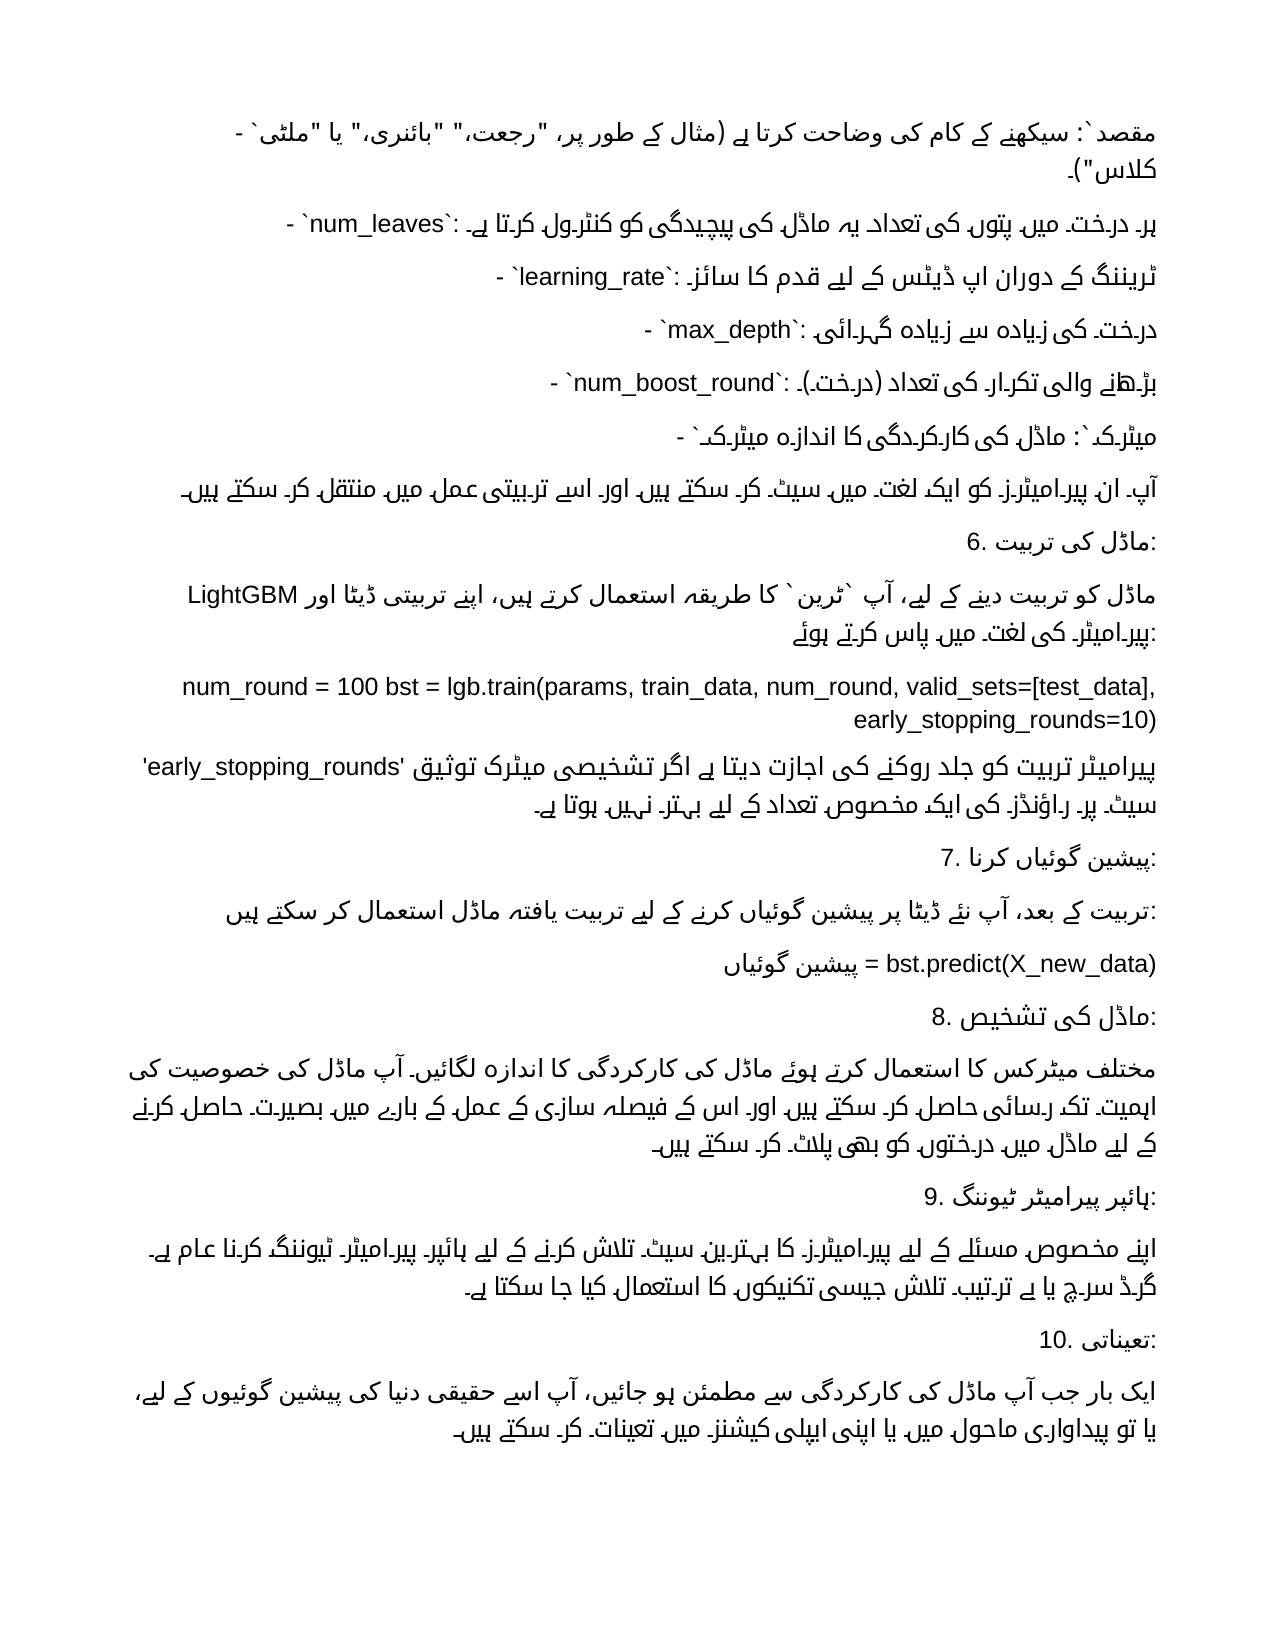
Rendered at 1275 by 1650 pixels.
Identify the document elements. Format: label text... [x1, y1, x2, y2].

text اپنے مخصوص مسئلے کے لیے پیرامیٹرز کا بہترین سیٹ تلاش کرنے کے لیے ہائپر پیرامیٹر ٹیوننگ کرنا عام ہے۔ گرڈ سرچ یا بے ترتیب تلاش جیسی تکنیکوں کا استعمال کیا جا سکتا ہے۔ [118, 1236, 1157, 1306]
text 9. ہائپر پیرامیٹر ٹیوننگ: [118, 1182, 1157, 1216]
text LightGBM ماڈل کو تربیت دینے کے لیے، آپ `ٹرین` کا طریقہ استعمال کرتے ہیں، اپنے تربیتی ڈیٹا اور پیرامیٹر کی لغت میں پاس کرتے ہوئے: [118, 580, 1157, 652]
text 6. ماڈل کی تربیت: [118, 527, 1157, 560]
text - `num_leaves`: ہر درخت میں پتوں کی تعداد۔ یہ ماڈل کی پیچیدگی کو کنٹرول کرتا ہے۔ [118, 208, 1157, 242]
text 'early_stopping_rounds' پیرامیٹر تربیت کو جلد روکنے کی اجازت دیتا ہے اگر تشخیصی میٹرک توثیق سیٹ پر راؤنڈز کی ایک مخصوص تعداد کے لیے بہتر نہیں ہوتا ہے۔ [118, 752, 1157, 823]
text تربیت کے بعد، آپ نئے ڈیٹا پر پیشین گوئیاں کرنے کے لیے تربیت یافتہ ماڈل استعمال کر سکتے ہیں: [118, 896, 1157, 929]
text 8. ماڈل کی تشخیص: [118, 1002, 1157, 1036]
text - `learning_rate`: ٹریننگ کے دوران اپ ڈیٹس کے لیے قدم کا سائز۔ [118, 262, 1157, 295]
text مختلف میٹرکس کا استعمال کرتے ہوئے ماڈل کی کارکردگی کا اندازہ لگائیں۔ آپ ماڈل کی خصوصیت کی اہمیت تک رسائی حاصل کر سکتے ہیں اور اس کے فیصلہ سازی کے عمل کے بارے میں بصیرت حاصل کرنے کے لیے ماڈل میں درختوں کو بھی پلاٹ کر سکتے ہیں۔ [118, 1056, 1157, 1163]
text num_round = 100 bst = lgb.train(params, train_data, num_round, valid_sets=[test_data], early_stopping_rounds=10) [118, 672, 1157, 733]
text پیشین گوئیاں = bst.predict(X_new_data) [118, 949, 1157, 983]
text - `مقصد`: سیکھنے کے کام کی وضاحت کرتا ہے (مثال کے طور پر، "رجعت،" "بائنری،" یا "ملٹی کلاس")۔ [118, 118, 1157, 189]
text 10. تعیناتی: [118, 1325, 1157, 1358]
text - `num_boost_round`: بڑھانے والی تکرار کی تعداد (درخت)۔ [118, 368, 1157, 402]
text آپ ان پیرامیٹرز کو ایک لغت میں سیٹ کر سکتے ہیں اور اسے تربیتی عمل میں منتقل کر سکتے ہیں۔ [118, 475, 1157, 507]
text - `میٹرک`: ماڈل کی کارکردگی کا اندازہ میٹرک۔ [118, 421, 1157, 455]
text ایک بار جب آپ ماڈل کی کارکردگی سے مطمئن ہو جائیں، آپ اسے حقیقی دنیا کی پیشین گوئیوں کے لیے، یا تو پیداواری ماحول میں یا اپنی ایپلی کیشنز میں تعینات کر سکتے ہیں۔ [118, 1378, 1157, 1448]
text - `max_depth`: درخت کی زیادہ سے زیادہ گہرائی۔ [118, 315, 1157, 349]
text 7. پیشین گوئیاں کرنا: [118, 843, 1157, 876]
